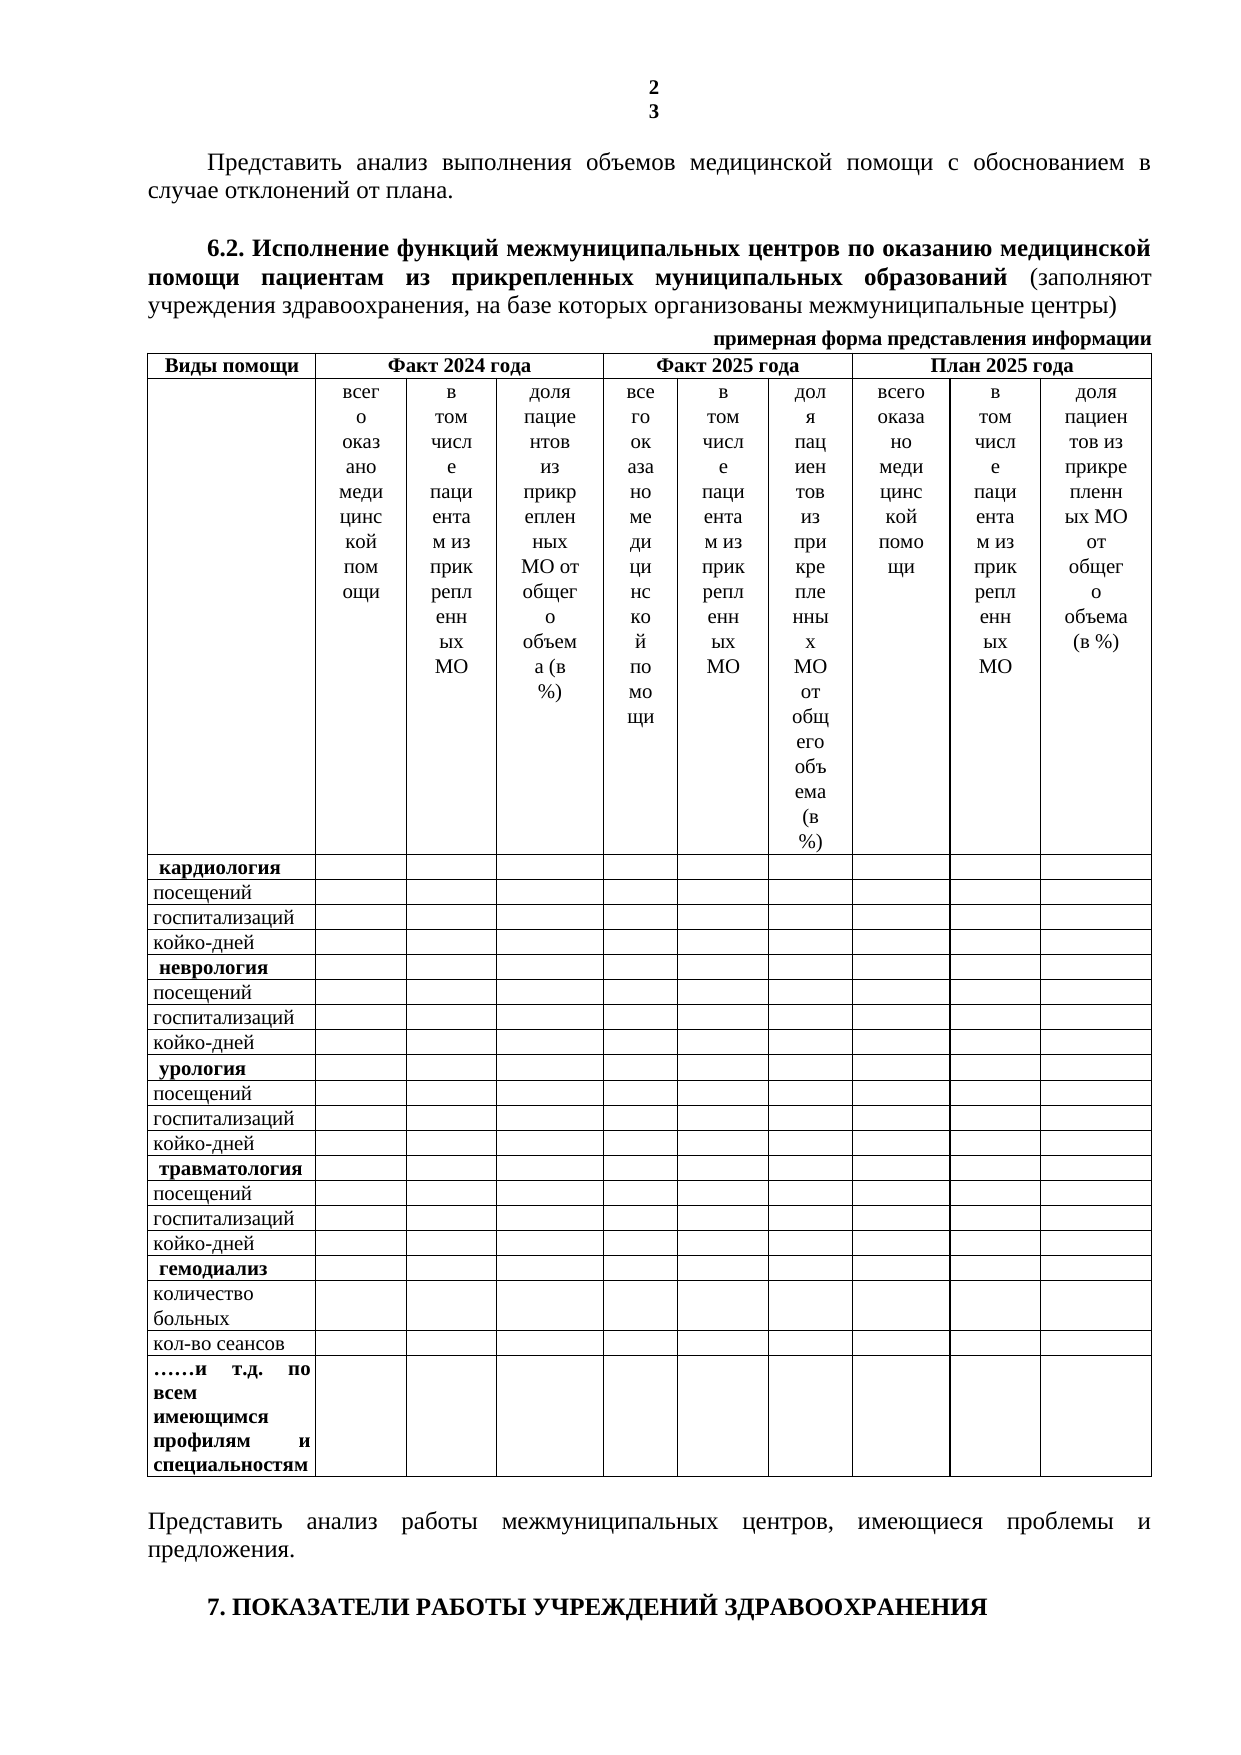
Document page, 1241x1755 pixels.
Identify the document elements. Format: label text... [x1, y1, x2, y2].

table_cell [604, 1206, 677, 1230]
table_cell койко-дней [148, 1131, 315, 1155]
table_cell доля пациентов из прикрепленных МО от общего объема (в %) [769, 379, 852, 853]
table_cell [769, 955, 852, 979]
table_cell [678, 1106, 768, 1130]
table_cell [407, 1281, 496, 1329]
table_cell [407, 1206, 496, 1230]
table_cell [951, 955, 1040, 979]
table_cell [604, 1281, 677, 1329]
table_cell [951, 930, 1040, 954]
table_cell всего оказано медицинской помощи [316, 379, 406, 853]
table_cell [853, 1331, 949, 1354]
table_cell [853, 1256, 949, 1280]
table_cell [951, 1181, 1040, 1205]
table_cell доля пациентов из прикрепленных МО от общего объема (в %) [1041, 379, 1151, 853]
text Представить анализ выполнения объемов медицинской помощи с обоснованием в случае отклонений от плана. [148, 147, 1152, 204]
table_cell [497, 1131, 603, 1155]
table_cell [497, 1005, 603, 1029]
table_cell [769, 880, 852, 904]
table_cell [769, 855, 852, 879]
table_cell кол-во сеансов [148, 1331, 315, 1354]
table_cell [769, 1181, 852, 1205]
table_cell [497, 855, 603, 879]
table_cell [951, 1081, 1040, 1104]
table_cell [1041, 1206, 1151, 1230]
table_cell [604, 905, 677, 929]
table_cell [853, 1106, 949, 1130]
table_cell [497, 1331, 603, 1354]
table_cell [407, 855, 496, 879]
table_cell [497, 1231, 603, 1255]
table_cell [951, 1156, 1040, 1180]
table_cell [604, 1256, 677, 1280]
table_cell [604, 1106, 677, 1130]
table_cell [497, 930, 603, 954]
table_cell [769, 1030, 852, 1054]
table_cell [316, 880, 406, 904]
table_cell посещений [148, 980, 315, 1004]
table_cell [316, 955, 406, 979]
table_cell [951, 1206, 1040, 1230]
table_cell [769, 980, 852, 1004]
table_cell [853, 1055, 949, 1079]
table_cell [604, 1005, 677, 1029]
table_cell [497, 905, 603, 929]
table_cell [407, 1055, 496, 1079]
table_cell [951, 980, 1040, 1004]
table_cell [951, 1131, 1040, 1155]
table_cell урология [148, 1055, 315, 1079]
table_cell [853, 930, 949, 954]
table_cell [407, 980, 496, 1004]
table_cell [316, 905, 406, 929]
table_cell госпитализаций [148, 1005, 315, 1029]
table_cell [604, 1356, 677, 1476]
table_cell [497, 1081, 603, 1104]
table_cell [604, 1081, 677, 1104]
table_cell [407, 880, 496, 904]
table_cell [1041, 1356, 1151, 1476]
table_cell [316, 1256, 406, 1280]
table_cell [853, 880, 949, 904]
table_cell [678, 980, 768, 1004]
table_cell [604, 930, 677, 954]
table_cell доля пациентов из прикрепленных МО от общего объема (в %) [497, 379, 603, 853]
table_cell [1041, 905, 1151, 929]
table_cell [604, 1156, 677, 1180]
table_cell [1041, 1231, 1151, 1255]
table_cell [407, 930, 496, 954]
table_cell [769, 1055, 852, 1079]
table_cell [407, 1181, 496, 1205]
table_cell [604, 1131, 677, 1155]
table_cell [407, 1356, 496, 1476]
table_cell [316, 855, 406, 879]
table_cell [1041, 1331, 1151, 1354]
table_cell [951, 1356, 1040, 1476]
table_cell [951, 880, 1040, 904]
table_cell [316, 930, 406, 954]
table_cell [1041, 1156, 1151, 1180]
table_cell [769, 1331, 852, 1354]
table_cell [1041, 930, 1151, 954]
table_cell [407, 1231, 496, 1255]
table_header Факт 2024 года [316, 354, 603, 377]
table_cell [407, 1256, 496, 1280]
table_cell [497, 1106, 603, 1130]
table_cell [853, 1181, 949, 1205]
table_cell [678, 1281, 768, 1329]
table_cell [1041, 1055, 1151, 1079]
table_cell госпитализаций [148, 1206, 315, 1230]
table_cell неврология [148, 955, 315, 979]
table_cell [853, 905, 949, 929]
table_cell [497, 1256, 603, 1280]
table_cell [678, 1156, 768, 1180]
table_cell [853, 1281, 949, 1329]
table_cell [604, 980, 677, 1004]
table_cell койко-дней [148, 930, 315, 954]
table_cell [951, 1281, 1040, 1329]
table_cell [497, 1181, 603, 1205]
table_cell [316, 1156, 406, 1180]
table_cell [678, 905, 768, 929]
table_cell [497, 1206, 603, 1230]
table_cell [1041, 1181, 1151, 1205]
table_cell в том числе пациентам из прикрепленных МО [951, 379, 1040, 853]
table_cell [678, 1055, 768, 1079]
table_cell [1041, 980, 1151, 1004]
table_cell [316, 1030, 406, 1054]
table_cell [951, 1055, 1040, 1079]
table_cell [604, 1030, 677, 1054]
table_cell [769, 1281, 852, 1329]
table_cell [407, 1005, 496, 1029]
table_cell [316, 1356, 406, 1476]
table_cell [853, 1356, 949, 1476]
table_cell [407, 1156, 496, 1180]
table_cell [769, 1206, 852, 1230]
table_cell [951, 1005, 1040, 1029]
table_cell [1041, 880, 1151, 904]
table_cell [678, 1231, 768, 1255]
table_header Виды помощи [148, 354, 315, 377]
table_cell травматология [148, 1156, 315, 1180]
table_cell [1041, 855, 1151, 879]
table_cell [951, 1331, 1040, 1354]
table_cell [769, 1231, 852, 1255]
text Представить анализ работы межмуниципальных центров, имеющиеся проблемы и предложения. [148, 1506, 1152, 1563]
table_cell койко-дней [148, 1030, 315, 1054]
table_cell [407, 1030, 496, 1054]
table_cell [951, 1231, 1040, 1255]
table_cell [604, 880, 677, 904]
table_cell [316, 1281, 406, 1329]
table_cell [1041, 1081, 1151, 1104]
table_cell [1041, 1281, 1151, 1329]
table_cell [497, 1030, 603, 1054]
table_cell [604, 1055, 677, 1079]
table_cell [853, 1005, 949, 1029]
table_cell [678, 955, 768, 979]
table_cell [407, 905, 496, 929]
table_cell [853, 980, 949, 1004]
table_cell гемодиализ [148, 1256, 315, 1280]
table_cell [497, 1156, 603, 1180]
table_cell [769, 1081, 852, 1104]
table_cell [148, 379, 315, 853]
table_cell [853, 1081, 949, 1104]
table_cell [407, 1081, 496, 1104]
table_cell [316, 1081, 406, 1104]
table_cell [497, 1281, 603, 1329]
table_header План 2025 года [853, 354, 1151, 377]
table_cell [497, 1055, 603, 1079]
table_cell посещений [148, 1081, 315, 1104]
table_cell [1041, 1256, 1151, 1280]
table_cell [316, 1131, 406, 1155]
table_cell всего оказано медицинской помощи [604, 379, 677, 853]
table_cell [497, 955, 603, 979]
table_cell [853, 1030, 949, 1054]
table_cell [407, 955, 496, 979]
table_cell [497, 880, 603, 904]
table_cell [853, 1231, 949, 1255]
table_cell ……и т.д. по всем имеющимся профилям и специальностям [148, 1356, 315, 1476]
table_cell [678, 1206, 768, 1230]
table_cell койко-дней [148, 1231, 315, 1255]
table_cell [853, 855, 949, 879]
table_cell [604, 955, 677, 979]
table_cell [769, 1356, 852, 1476]
table_cell [678, 1081, 768, 1104]
table_cell [316, 1005, 406, 1029]
table_cell [951, 1106, 1040, 1130]
table_cell [407, 1131, 496, 1155]
table_cell [678, 880, 768, 904]
table_cell [1041, 1106, 1151, 1130]
table_cell госпитализаций [148, 905, 315, 929]
table_cell [951, 855, 1040, 879]
table_cell [678, 1131, 768, 1155]
table_cell [407, 1106, 496, 1130]
table_cell [316, 1181, 406, 1205]
table_cell [853, 955, 949, 979]
table_cell [769, 1005, 852, 1029]
table_cell [497, 980, 603, 1004]
table_cell [604, 855, 677, 879]
table_cell [678, 1356, 768, 1476]
table_cell количество больных [148, 1281, 315, 1329]
table_cell госпитализаций [148, 1106, 315, 1130]
table_cell [678, 1331, 768, 1354]
table_cell [678, 855, 768, 879]
table_cell [316, 1206, 406, 1230]
table_cell [853, 1156, 949, 1180]
text 7. ПОКАЗАТЕЛИ РАБОТЫ УЧРЕЖДЕНИЙ ЗДРАВООХРАНЕНИЯ [148, 1592, 1152, 1621]
table_cell [678, 1181, 768, 1205]
table_cell [1041, 1131, 1151, 1155]
table_cell [769, 1256, 852, 1280]
table_cell [316, 1231, 406, 1255]
table_cell [769, 1156, 852, 1180]
table_cell в том числе пациентам из прикрепленных МО [407, 379, 496, 853]
table_cell [604, 1181, 677, 1205]
table_cell [678, 1256, 768, 1280]
table_cell [604, 1231, 677, 1255]
table_cell в том числе пациентам из прикрепленных МО [678, 379, 768, 853]
table_cell кардиология [148, 855, 315, 879]
table_cell [604, 1331, 677, 1354]
table_cell посещений [148, 880, 315, 904]
table_cell [951, 1030, 1040, 1054]
table_cell всего оказано медицинской помощи [853, 379, 949, 853]
table_cell [316, 1055, 406, 1079]
table_cell [316, 1106, 406, 1130]
table_cell [769, 905, 852, 929]
table_cell [497, 1356, 603, 1476]
text примерная форма представления информации [152, 319, 1152, 352]
table_cell [1041, 1005, 1151, 1029]
table_cell [853, 1131, 949, 1155]
table_cell [316, 980, 406, 1004]
table_cell [769, 1106, 852, 1130]
table_cell [1041, 955, 1151, 979]
table_cell [769, 1131, 852, 1155]
text 6.2. Исполнение функций межмуниципальных центров по оказанию медицинской помощи пациентам из прикрепленных муниципальных образований (заполняют учреждения здравоохранения, на базе которых организованы межмуниципальные центры) [148, 233, 1152, 319]
table_cell [951, 905, 1040, 929]
table_cell [407, 1331, 496, 1354]
table_cell [951, 1256, 1040, 1280]
table_cell [1041, 1030, 1151, 1054]
table_header Факт 2025 года [604, 354, 852, 377]
table_cell [678, 1005, 768, 1029]
table_cell посещений [148, 1181, 315, 1205]
table_cell [678, 930, 768, 954]
table_cell [853, 1206, 949, 1230]
table_cell [769, 930, 852, 954]
table_cell [678, 1030, 768, 1054]
table_cell [316, 1331, 406, 1354]
